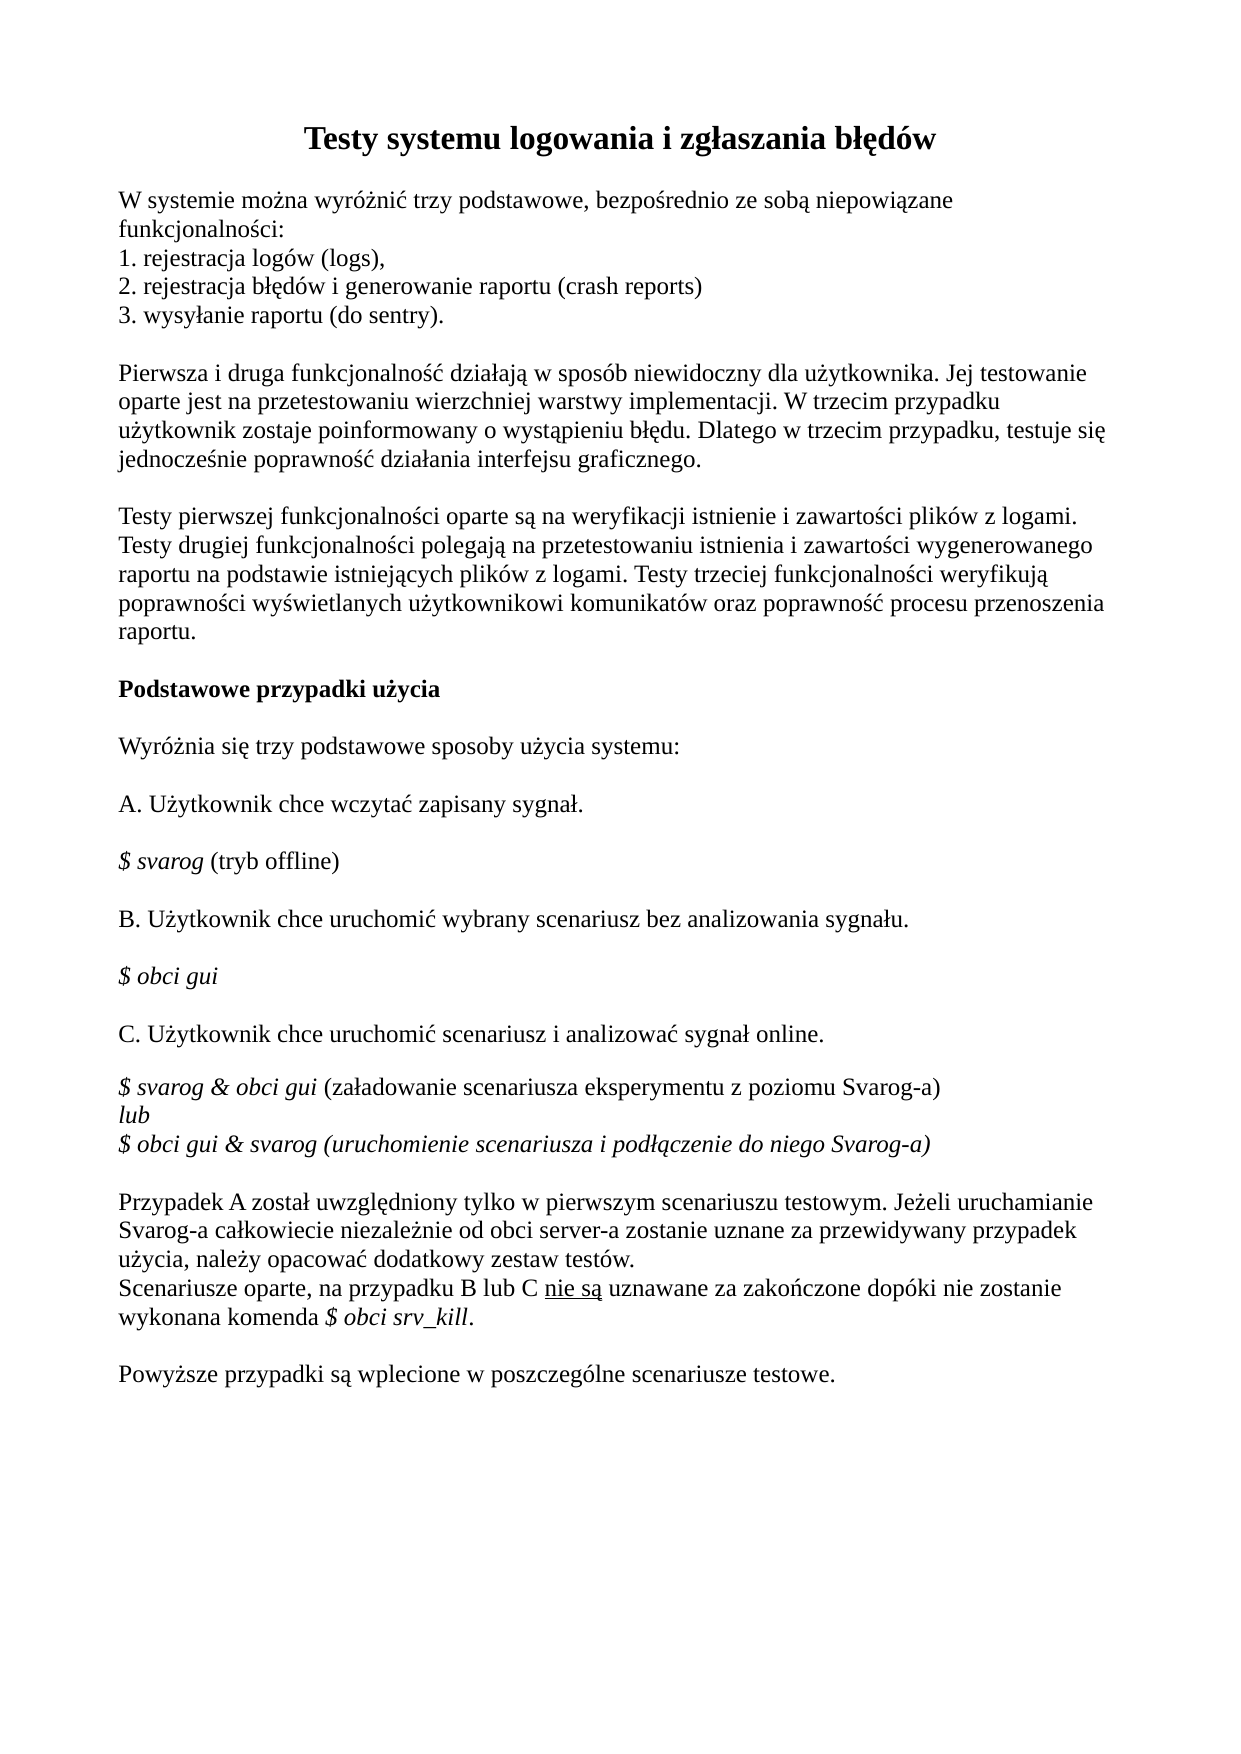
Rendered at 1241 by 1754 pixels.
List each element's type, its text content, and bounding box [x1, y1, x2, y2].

text Powyższe przypadki są wplecione w poszczególne scenariusze testowe. [118, 1359, 1122, 1388]
text $ obci gui [118, 961, 1122, 990]
text B. Użytkownik chce uruchomić wybrany scenariusz bez analizowania sygnału. [118, 904, 1122, 933]
text Podstawowe przypadki użycia [118, 674, 1122, 703]
text Testy pierwszej funkcjonalności oparte są na weryfikacji istnienie i zawartości plików z logami. [118, 501, 1122, 530]
text Przypadek A został uwzględniony tylko w pierwszym scenariuszu testowym. Jeżeli uruchamianie Svarog-a całkowiecie niezależnie od obci server-a zostanie uznane za przewidywany przypadek użycia, należy opacować dodatkowy zestaw testów. [118, 1187, 1122, 1273]
text Testy systemu logowania i zgłaszania błędów [118, 118, 1122, 156]
text C. Użytkownik chce uruchomić scenariusz i analizować sygnał online. [118, 1019, 1122, 1048]
text 1. rejestracja logów (logs), [118, 243, 1122, 271]
text $ svarog & obci gui (załadowanie scenariusza eksperymentu z poziomu Svarog-a) [118, 1072, 1122, 1101]
text Scenariusze oparte, na przypadku B lub C nie są uznawane za zakończone dopóki nie zostanie wykonana komenda $ obci srv_kill. [118, 1273, 1122, 1331]
text W systemie można wyróżnić trzy podstawowe, bezpośrednio ze sobą niepowiązane funkcjonalności: [118, 185, 1122, 243]
text 3. wysyłanie raportu (do sentry). [118, 300, 1122, 329]
text Testy drugiej funkcjonalności polegają na przetestowaniu istnienia i zawartości wygenerowanego raportu na podstawie istniejących plików z logami. Testy trzeciej funkcjonalności weryfikują poprawności wyświetlanych użytkownikowi komunikatów oraz poprawność procesu przenoszenia raportu. [118, 530, 1122, 645]
text Pierwsza i druga funkcjonalność działają w sposób niewidoczny dla użytkownika. Jej testowanie oparte jest na przetestowaniu wierzchniej warstwy implementacji. W trzecim przypadku użytkownik zostaje poinformowany o wystąpieniu błędu. Dlatego w trzecim przypadku, testuje się jednocześnie poprawność działania interfejsu graficznego. [118, 358, 1122, 473]
text Wyróżnia się trzy podstawowe sposoby użycia systemu: [118, 731, 1122, 760]
text A. Użytkownik chce wczytać zapisany sygnał. [118, 789, 1122, 818]
text 2. rejestracja błędów i generowanie raportu (crash reports) [118, 271, 1122, 300]
text $ svarog (tryb offline) [118, 846, 1122, 875]
text $ obci gui & svarog (uruchomienie scenariusza i podłączenie do niego Svarog-a) [118, 1129, 1122, 1158]
text lub [118, 1101, 1122, 1129]
